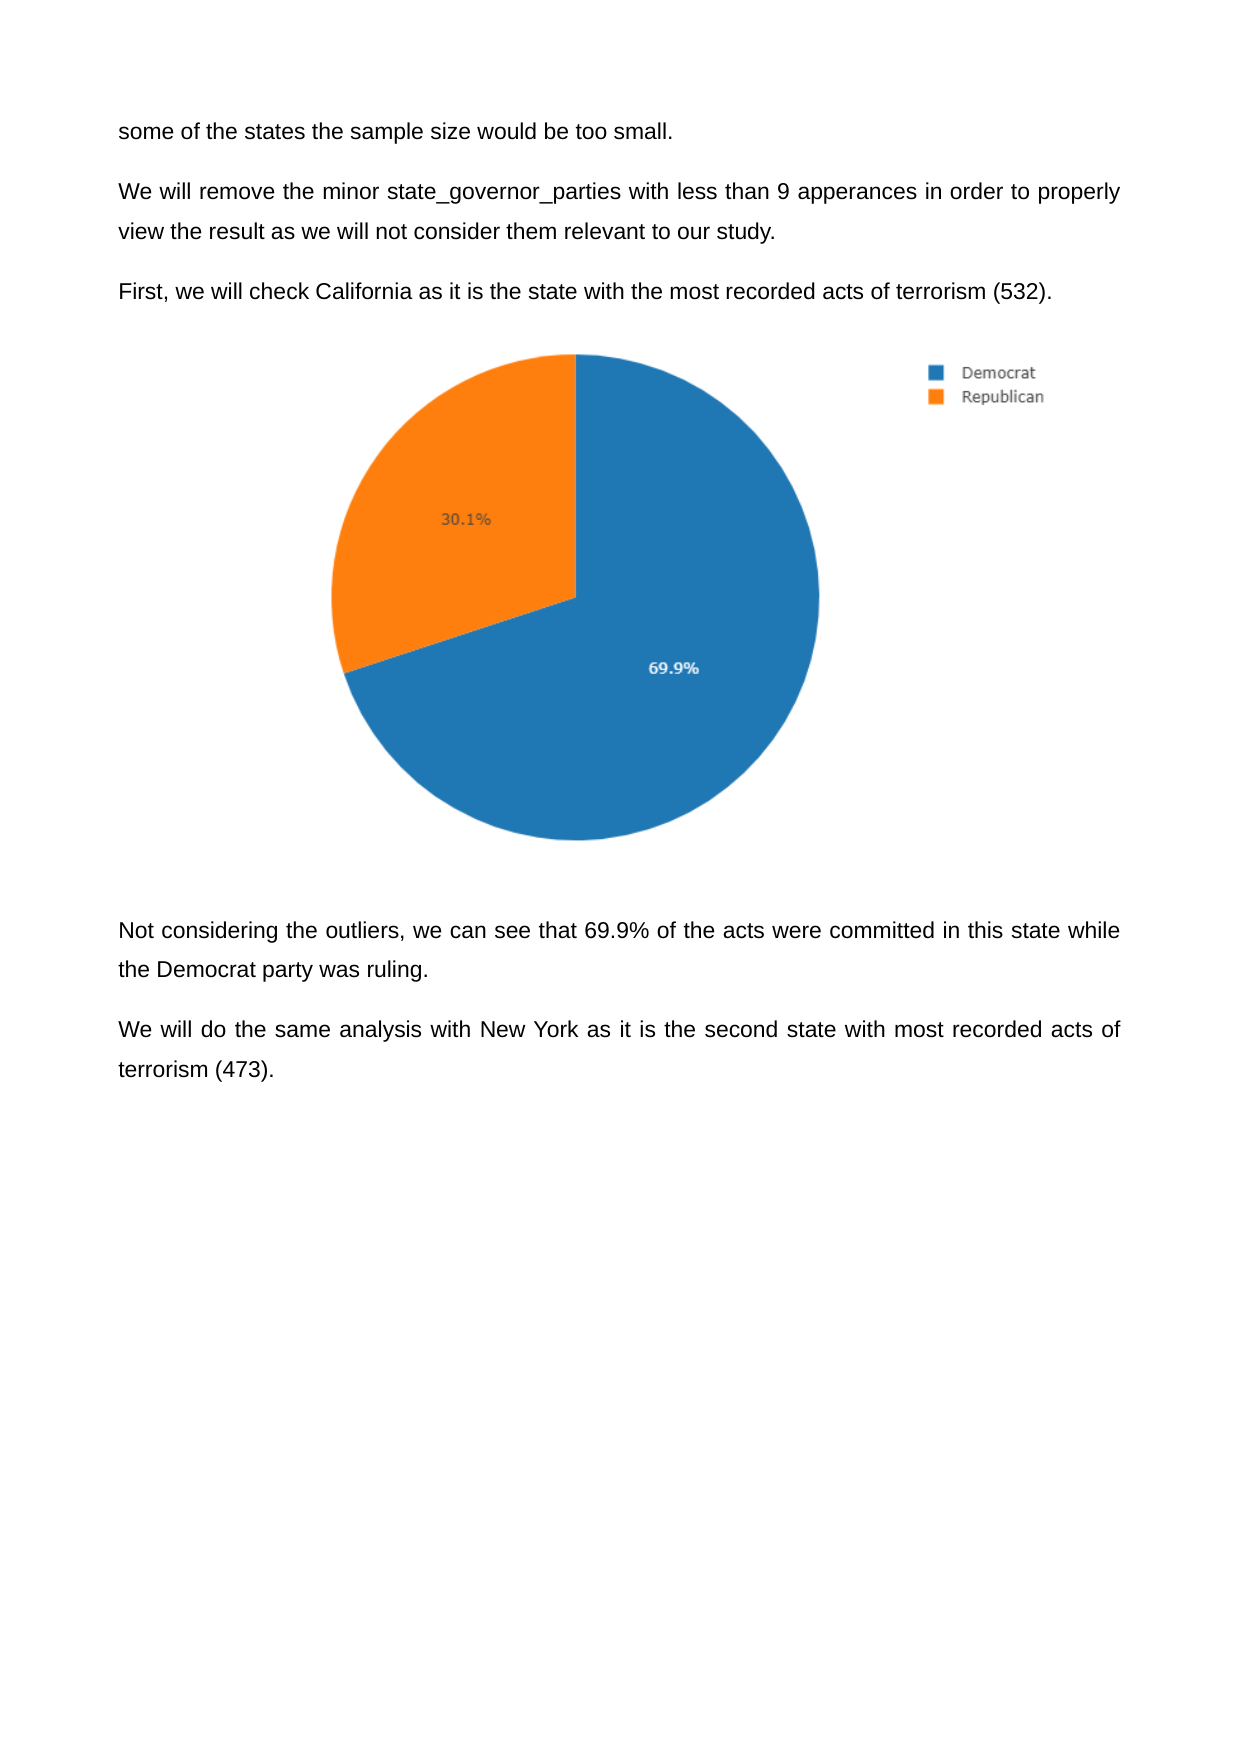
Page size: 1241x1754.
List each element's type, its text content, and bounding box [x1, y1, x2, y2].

text Not considering the outliers, we can see that 69.9% of the acts were committed in this state while the Democrat party was ruling. [118, 917, 1122, 982]
text some of the states the sample size would be too small. [118, 118, 1122, 144]
picture [177, 323, 1063, 891]
text We will remove the minor state_governor_parties with less than 9 apperances in order to properly view the result as we will not consider them relevant to our study. [118, 178, 1122, 244]
text First, we will check California as it is the state with the most recorded acts of terrorism (532). [118, 278, 1122, 304]
text We will do the same analysis with New York as it is the second state with most recorded acts of terrorism (473). [118, 1016, 1122, 1082]
table_header [119, 318, 1122, 896]
